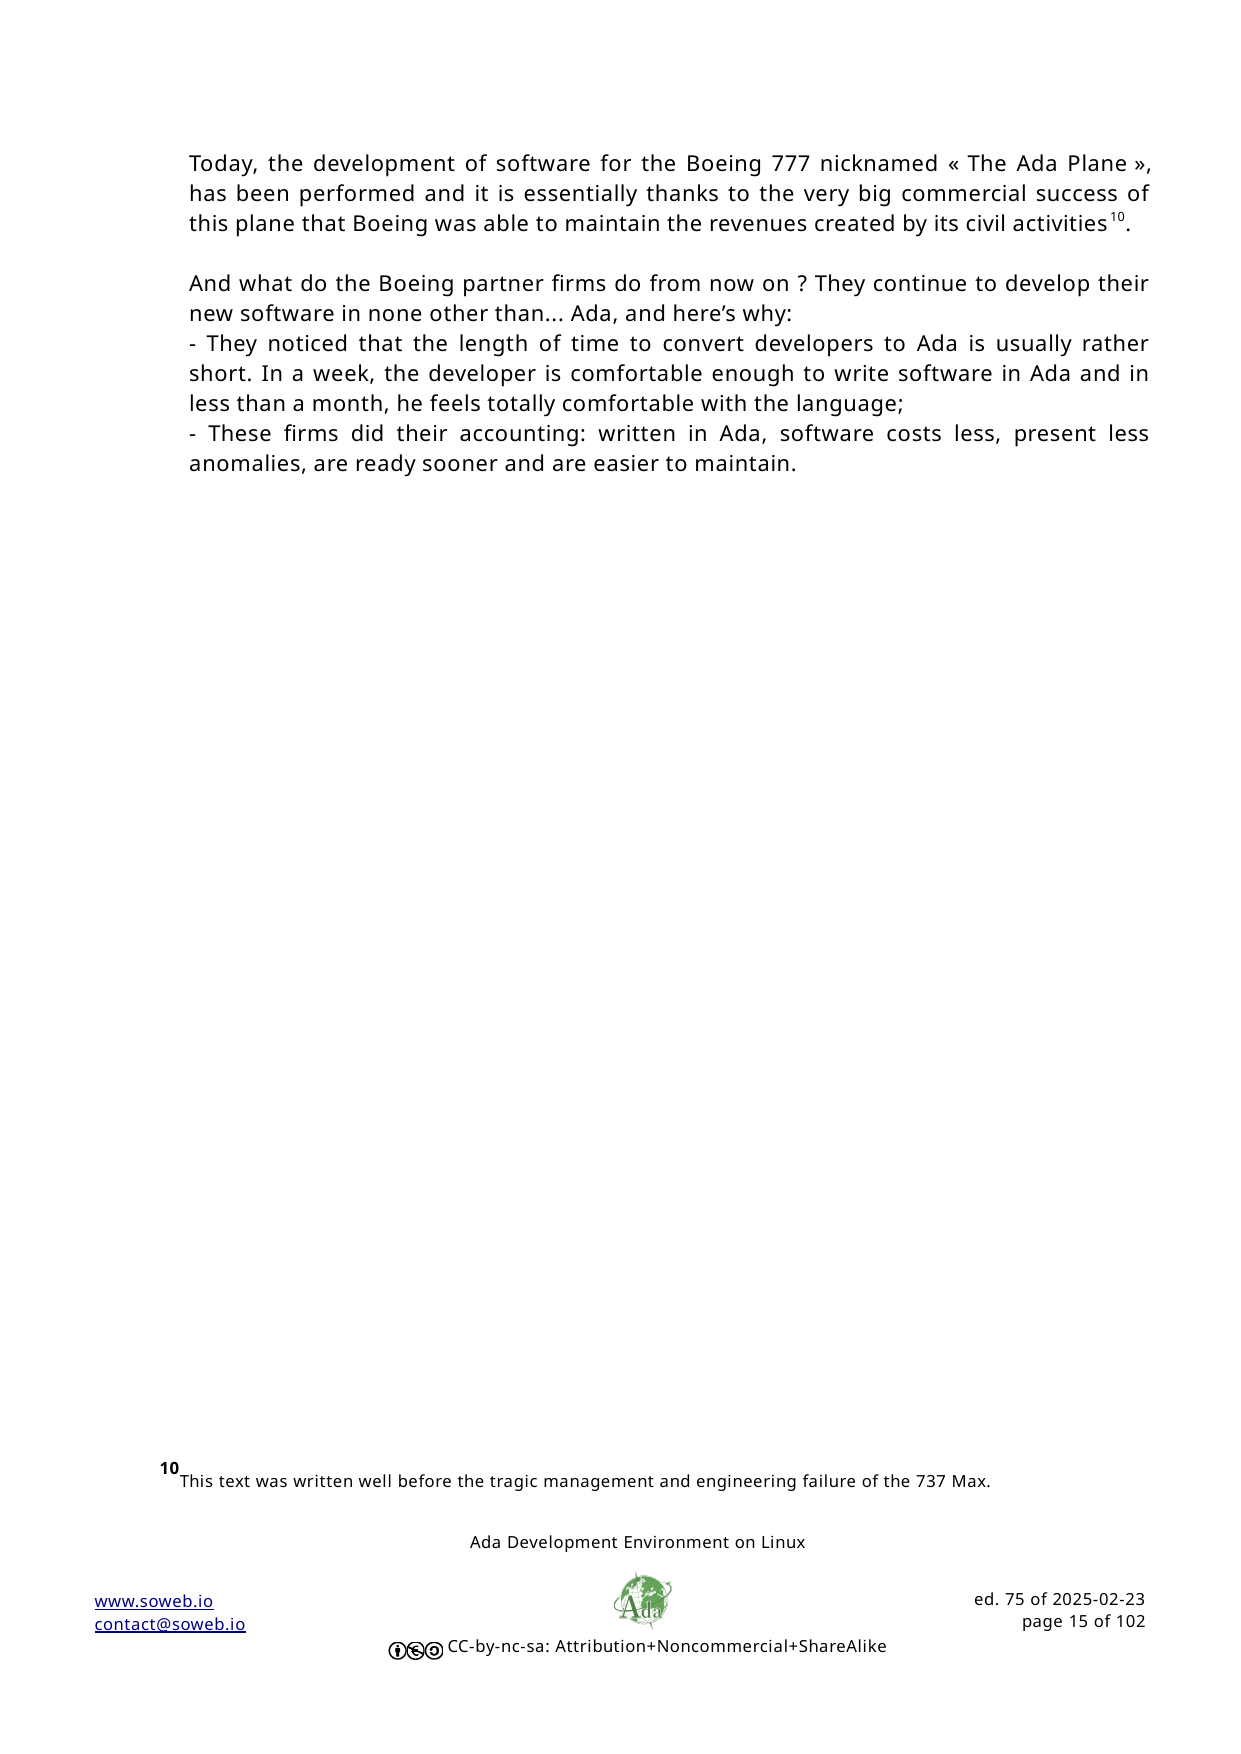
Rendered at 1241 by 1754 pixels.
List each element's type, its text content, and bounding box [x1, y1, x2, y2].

text This text was written well before the tragic management and engineering failure of the 737 Max. [159, 1457, 1152, 1496]
text - They noticed that the length of time to convert developers to Ada is usually rather short. In a week, the developer is comfortable enough to write software in Ada and in less than a month, he feels totally comfortable with the language; [189, 328, 1152, 418]
text - These firms did their accounting: written in Ada, software costs less, present less anomalies, are ready sooner and are easier to maintain. [189, 418, 1152, 478]
picture [613, 1571, 672, 1630]
picture [388, 1642, 443, 1660]
text Today, the development of software for the Boeing 777 nicknamed « The Ada Plane », has been performed and it is essentially thanks to the very big commercial success of this plane that Boeing was able to maintain the revenues created by its civil activities. [189, 148, 1152, 238]
text And what do the Boeing partner firms do from now on ? They continue to develop their new software in none other than... Ada, and here’s why: [189, 268, 1152, 328]
